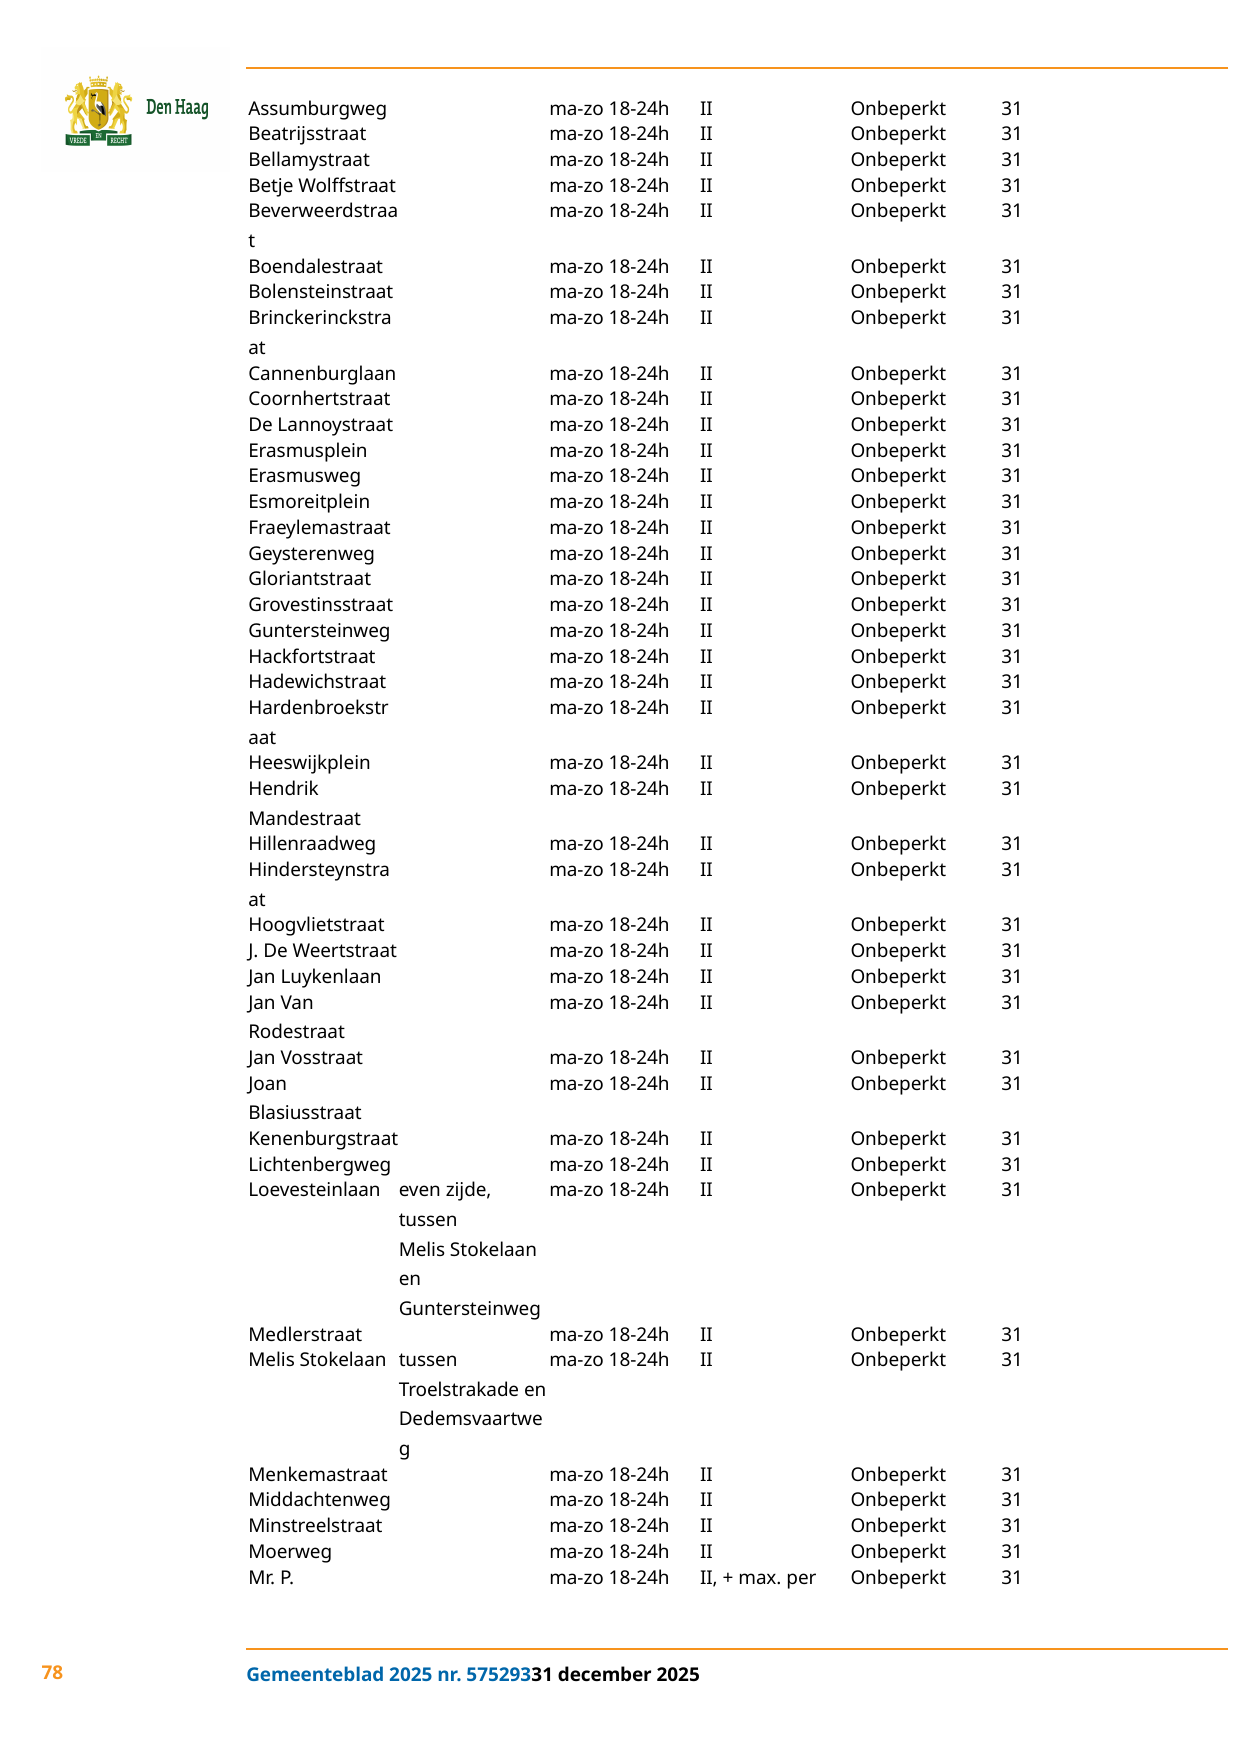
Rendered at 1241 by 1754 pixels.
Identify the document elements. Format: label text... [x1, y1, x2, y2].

table_cell 31 [1001, 253, 1152, 279]
table_cell [399, 643, 549, 668]
table_cell ma-zo 18-24h [549, 121, 700, 146]
table_cell ma-zo 18-24h [549, 146, 700, 172]
table_cell Onbeperkt [850, 305, 1001, 360]
table_cell [399, 1125, 549, 1151]
table_cell ma-zo 18-24h [549, 1487, 700, 1512]
table_cell II [700, 1151, 850, 1177]
table_cell Onbeperkt [850, 437, 1001, 463]
table_cell ma-zo 18-24h [549, 253, 700, 279]
table_cell ma-zo 18-24h [549, 198, 700, 253]
table_cell Onbeperkt [850, 1044, 1001, 1070]
table_cell II [700, 912, 850, 937]
table_cell II [700, 305, 850, 360]
table_cell [399, 540, 549, 566]
table_cell ma-zo 18-24h [549, 411, 700, 437]
table_cell II [700, 831, 850, 856]
table_cell II [700, 1125, 850, 1151]
table_cell Onbeperkt [850, 514, 1001, 540]
table_cell Beverweerdstraat [248, 198, 398, 253]
table_cell [399, 411, 549, 437]
table_cell ma-zo 18-24h [549, 1044, 700, 1070]
table_cell Onbeperkt [850, 1070, 1001, 1125]
table_cell II [700, 146, 850, 172]
table_cell II [700, 938, 850, 963]
table_cell 31 [1001, 1346, 1152, 1461]
table_cell ma-zo 18-24h [549, 963, 700, 989]
table_cell II [700, 198, 850, 253]
picture [41, 47, 231, 172]
table_cell Betje Wolffstraat [248, 172, 398, 198]
table_cell II [700, 463, 850, 488]
table_cell [399, 938, 549, 963]
table_cell [399, 305, 549, 360]
table_cell 31 [1001, 1487, 1152, 1512]
table_cell Kenenburgstraat [248, 1125, 398, 1151]
table_cell ma-zo 18-24h [549, 694, 700, 749]
table_cell 31 [1001, 540, 1152, 566]
table_cell [399, 1461, 549, 1487]
table_cell Coornhertstraat [248, 386, 398, 411]
table_cell 31 [1001, 963, 1152, 989]
table_cell 31 [1001, 411, 1152, 437]
table_cell Moerweg [248, 1538, 398, 1564]
table_cell [399, 694, 549, 749]
table_cell 31 [1001, 566, 1152, 591]
table_cell Jan Luykenlaan [248, 963, 398, 989]
table_cell Onbeperkt [850, 540, 1001, 566]
table_cell ma-zo 18-24h [549, 617, 700, 643]
table_cell II [700, 437, 850, 463]
table_cell 31 [1001, 1513, 1152, 1538]
table_cell [399, 989, 549, 1044]
table_cell Onbeperkt [850, 591, 1001, 617]
table_cell 31 [1001, 463, 1152, 488]
table_cell Bellamystraat [248, 146, 398, 172]
table_cell Onbeperkt [850, 775, 1001, 831]
table_cell 31 [1001, 1461, 1152, 1487]
table_cell II [700, 514, 850, 540]
table_cell [399, 1564, 549, 1589]
table_cell 31 [1001, 489, 1152, 514]
table_cell ma-zo 18-24h [549, 360, 700, 386]
table_cell ma-zo 18-24h [549, 1513, 700, 1538]
table_cell Onbeperkt [850, 1177, 1001, 1321]
table_cell 31 [1001, 1177, 1152, 1321]
table_cell 31 [1001, 775, 1152, 831]
table_cell Onbeperkt [850, 1151, 1001, 1177]
table_cell Fraeylemastraat [248, 514, 398, 540]
table_cell Onbeperkt [850, 1564, 1001, 1589]
table_cell [399, 1487, 549, 1512]
table_cell Hardenbroekstraat [248, 694, 398, 749]
table_cell Heeswijkplein [248, 750, 398, 775]
table_cell 31 [1001, 1044, 1152, 1070]
table_cell even zijde, tussen Melis Stokelaan en Guntersteinweg [399, 1177, 549, 1321]
table_cell ma-zo 18-24h [549, 437, 700, 463]
table_cell ma-zo 18-24h [549, 1346, 700, 1461]
table_cell Loevesteinlaan [248, 1177, 398, 1321]
table_cell Onbeperkt [850, 146, 1001, 172]
table_cell De Lannoystraat [248, 411, 398, 437]
table_cell II [700, 1044, 850, 1070]
table_cell II [700, 694, 850, 749]
table_cell Hindersteynstraat [248, 856, 398, 912]
table_cell Mr. P. [248, 1564, 398, 1589]
table_cell ma-zo 18-24h [549, 1125, 700, 1151]
table_cell Onbeperkt [850, 566, 1001, 591]
table_cell J. De Weertstraat [248, 938, 398, 963]
table_cell II [700, 591, 850, 617]
table_cell ma-zo 18-24h [549, 1564, 700, 1589]
table_cell Gloriantstraat [248, 566, 398, 591]
table_cell Onbeperkt [850, 463, 1001, 488]
table_cell Onbeperkt [850, 279, 1001, 304]
table_cell [399, 172, 549, 198]
table_cell [399, 121, 549, 146]
table_cell II, + max. per [700, 1564, 850, 1589]
table_cell 31 [1001, 95, 1152, 121]
table_cell Assumburgweg [248, 95, 398, 121]
table_cell 31 [1001, 279, 1152, 304]
table_cell Onbeperkt [850, 856, 1001, 912]
table_cell 31 [1001, 989, 1152, 1044]
table_cell Hackfortstraat [248, 643, 398, 668]
table_cell 31 [1001, 617, 1152, 643]
table_cell [399, 912, 549, 937]
table_cell II [700, 386, 850, 411]
table_cell ma-zo 18-24h [549, 912, 700, 937]
table_cell II [700, 95, 850, 121]
table_cell Hillenraadweg [248, 831, 398, 856]
table_cell 31 [1001, 591, 1152, 617]
table_cell Onbeperkt [850, 253, 1001, 279]
table_cell 31 [1001, 198, 1152, 253]
table_cell 31 [1001, 694, 1152, 749]
table_cell 31 [1001, 1070, 1152, 1125]
table_cell II [700, 360, 850, 386]
table_cell Jan Vosstraat [248, 1044, 398, 1070]
table_cell ma-zo 18-24h [549, 643, 700, 668]
table_cell ma-zo 18-24h [549, 1151, 700, 1177]
table_cell Medlerstraat [248, 1321, 398, 1346]
table_cell Onbeperkt [850, 172, 1001, 198]
table_cell ma-zo 18-24h [549, 463, 700, 488]
table_cell II [700, 1070, 850, 1125]
table_cell Esmoreitplein [248, 489, 398, 514]
table_cell II [700, 121, 850, 146]
table_cell II [700, 540, 850, 566]
table_cell 31 [1001, 121, 1152, 146]
table_cell [399, 360, 549, 386]
table_cell ma-zo 18-24h [549, 775, 700, 831]
table_cell [399, 831, 549, 856]
table_cell 31 [1001, 386, 1152, 411]
table_cell II [700, 1513, 850, 1538]
table_cell [399, 253, 549, 279]
table_cell Joan Blasiusstraat [248, 1070, 398, 1125]
table_cell Guntersteinweg [248, 617, 398, 643]
table_cell ma-zo 18-24h [549, 386, 700, 411]
table_cell Onbeperkt [850, 95, 1001, 121]
table_cell ma-zo 18-24h [549, 305, 700, 360]
table_cell [399, 1538, 549, 1564]
table_cell ma-zo 18-24h [549, 669, 700, 694]
table_cell [399, 963, 549, 989]
table_cell [399, 514, 549, 540]
table_cell Onbeperkt [850, 1461, 1001, 1487]
table_cell [399, 198, 549, 253]
table_cell [399, 775, 549, 831]
table_cell [399, 566, 549, 591]
table_cell Erasmusplein [248, 437, 398, 463]
table_cell [399, 1321, 549, 1346]
table_cell 31 [1001, 1125, 1152, 1151]
table_cell Onbeperkt [850, 669, 1001, 694]
table_cell 31 [1001, 514, 1152, 540]
table_cell Onbeperkt [850, 750, 1001, 775]
table_cell [399, 386, 549, 411]
table_cell [399, 463, 549, 488]
table_cell II [700, 279, 850, 304]
table_cell 31 [1001, 669, 1152, 694]
table_cell II [700, 669, 850, 694]
table_cell Hendrik Mandestraat [248, 775, 398, 831]
table_cell Onbeperkt [850, 643, 1001, 668]
table_cell II [700, 411, 850, 437]
table_cell Onbeperkt [850, 1487, 1001, 1512]
table_cell ma-zo 18-24h [549, 591, 700, 617]
table_cell Hadewichstraat [248, 669, 398, 694]
table_cell Onbeperkt [850, 963, 1001, 989]
table_cell II [700, 643, 850, 668]
table_cell II [700, 1538, 850, 1564]
table_cell Brinckerinckstraat [248, 305, 398, 360]
table_cell [399, 1151, 549, 1177]
table_cell Onbeperkt [850, 989, 1001, 1044]
table_cell 31 [1001, 912, 1152, 937]
table_cell II [700, 172, 850, 198]
table_cell Boendalestraat [248, 253, 398, 279]
table_cell Onbeperkt [850, 1513, 1001, 1538]
table_cell Onbeperkt [850, 617, 1001, 643]
table_cell II [700, 963, 850, 989]
table_cell Onbeperkt [850, 912, 1001, 937]
table_cell Onbeperkt [850, 489, 1001, 514]
table_cell 31 [1001, 360, 1152, 386]
table_cell Onbeperkt [850, 411, 1001, 437]
table_cell ma-zo 18-24h [549, 95, 700, 121]
table_cell II [700, 253, 850, 279]
table_cell II [700, 566, 850, 591]
table_cell II [700, 989, 850, 1044]
table_cell Menkemastraat [248, 1461, 398, 1487]
table_cell Grovestinsstraat [248, 591, 398, 617]
table_cell ma-zo 18-24h [549, 566, 700, 591]
table_cell [399, 856, 549, 912]
table_cell Onbeperkt [850, 198, 1001, 253]
table_cell ma-zo 18-24h [549, 489, 700, 514]
table_cell ma-zo 18-24h [549, 938, 700, 963]
table_cell Melis Stokelaan [248, 1346, 398, 1461]
table_cell [399, 95, 549, 121]
table_cell [399, 591, 549, 617]
table_cell [399, 617, 549, 643]
table_cell ma-zo 18-24h [549, 172, 700, 198]
table_cell [399, 1513, 549, 1538]
table_cell ma-zo 18-24h [549, 1321, 700, 1346]
table_cell 31 [1001, 750, 1152, 775]
table_cell [399, 1070, 549, 1125]
table_cell II [700, 856, 850, 912]
table_cell Onbeperkt [850, 938, 1001, 963]
table_cell 31 [1001, 1564, 1152, 1589]
table_cell II [700, 775, 850, 831]
table_cell 31 [1001, 437, 1152, 463]
table_cell 31 [1001, 1321, 1152, 1346]
table_cell II [700, 489, 850, 514]
table_cell [399, 437, 549, 463]
table_cell II [700, 1461, 850, 1487]
table_cell 31 [1001, 305, 1152, 360]
table_cell Onbeperkt [850, 386, 1001, 411]
table_cell tussen Troelstrakade en Dedemsvaartweg [399, 1346, 549, 1461]
table_cell ma-zo 18-24h [549, 750, 700, 775]
table_cell Onbeperkt [850, 121, 1001, 146]
table_cell [399, 489, 549, 514]
table_cell 31 [1001, 172, 1152, 198]
table_cell ma-zo 18-24h [549, 1538, 700, 1564]
table_cell ma-zo 18-24h [549, 856, 700, 912]
table_cell [399, 1044, 549, 1070]
table_cell [399, 146, 549, 172]
table_cell [399, 750, 549, 775]
table_cell Hoogvlietstraat [248, 912, 398, 937]
table_cell II [700, 617, 850, 643]
table_cell ma-zo 18-24h [549, 831, 700, 856]
table_cell Geysterenweg [248, 540, 398, 566]
table_cell II [700, 1321, 850, 1346]
table_cell Cannenburglaan [248, 360, 398, 386]
table_cell II [700, 1346, 850, 1461]
table_cell ma-zo 18-24h [549, 989, 700, 1044]
table_cell Onbeperkt [850, 831, 1001, 856]
table_cell [399, 669, 549, 694]
table_cell Onbeperkt [850, 694, 1001, 749]
table_cell Onbeperkt [850, 1125, 1001, 1151]
table_cell 31 [1001, 856, 1152, 912]
table_cell ma-zo 18-24h [549, 1070, 700, 1125]
table_cell ma-zo 18-24h [549, 1461, 700, 1487]
table_cell 31 [1001, 831, 1152, 856]
table_cell Minstreelstraat [248, 1513, 398, 1538]
table_cell Bolensteinstraat [248, 279, 398, 304]
table_cell 31 [1001, 643, 1152, 668]
table_cell II [700, 750, 850, 775]
table_cell Onbeperkt [850, 1346, 1001, 1461]
table_cell 31 [1001, 146, 1152, 172]
table_cell Beatrijsstraat [248, 121, 398, 146]
table_cell II [700, 1177, 850, 1321]
table_cell 31 [1001, 1538, 1152, 1564]
table_cell [399, 279, 549, 304]
table_cell Onbeperkt [850, 360, 1001, 386]
table_cell Erasmusweg [248, 463, 398, 488]
table_cell ma-zo 18-24h [549, 1177, 700, 1321]
table_cell Middachtenweg [248, 1487, 398, 1512]
table_cell Onbeperkt [850, 1321, 1001, 1346]
table_cell ma-zo 18-24h [549, 540, 700, 566]
table_cell 31 [1001, 1151, 1152, 1177]
table_cell 31 [1001, 938, 1152, 963]
table_cell ma-zo 18-24h [549, 279, 700, 304]
table_cell Onbeperkt [850, 1538, 1001, 1564]
table_cell Jan Van Rodestraat [248, 989, 398, 1044]
table_cell ma-zo 18-24h [549, 514, 700, 540]
table_cell Lichtenbergweg [248, 1151, 398, 1177]
table_cell II [700, 1487, 850, 1512]
